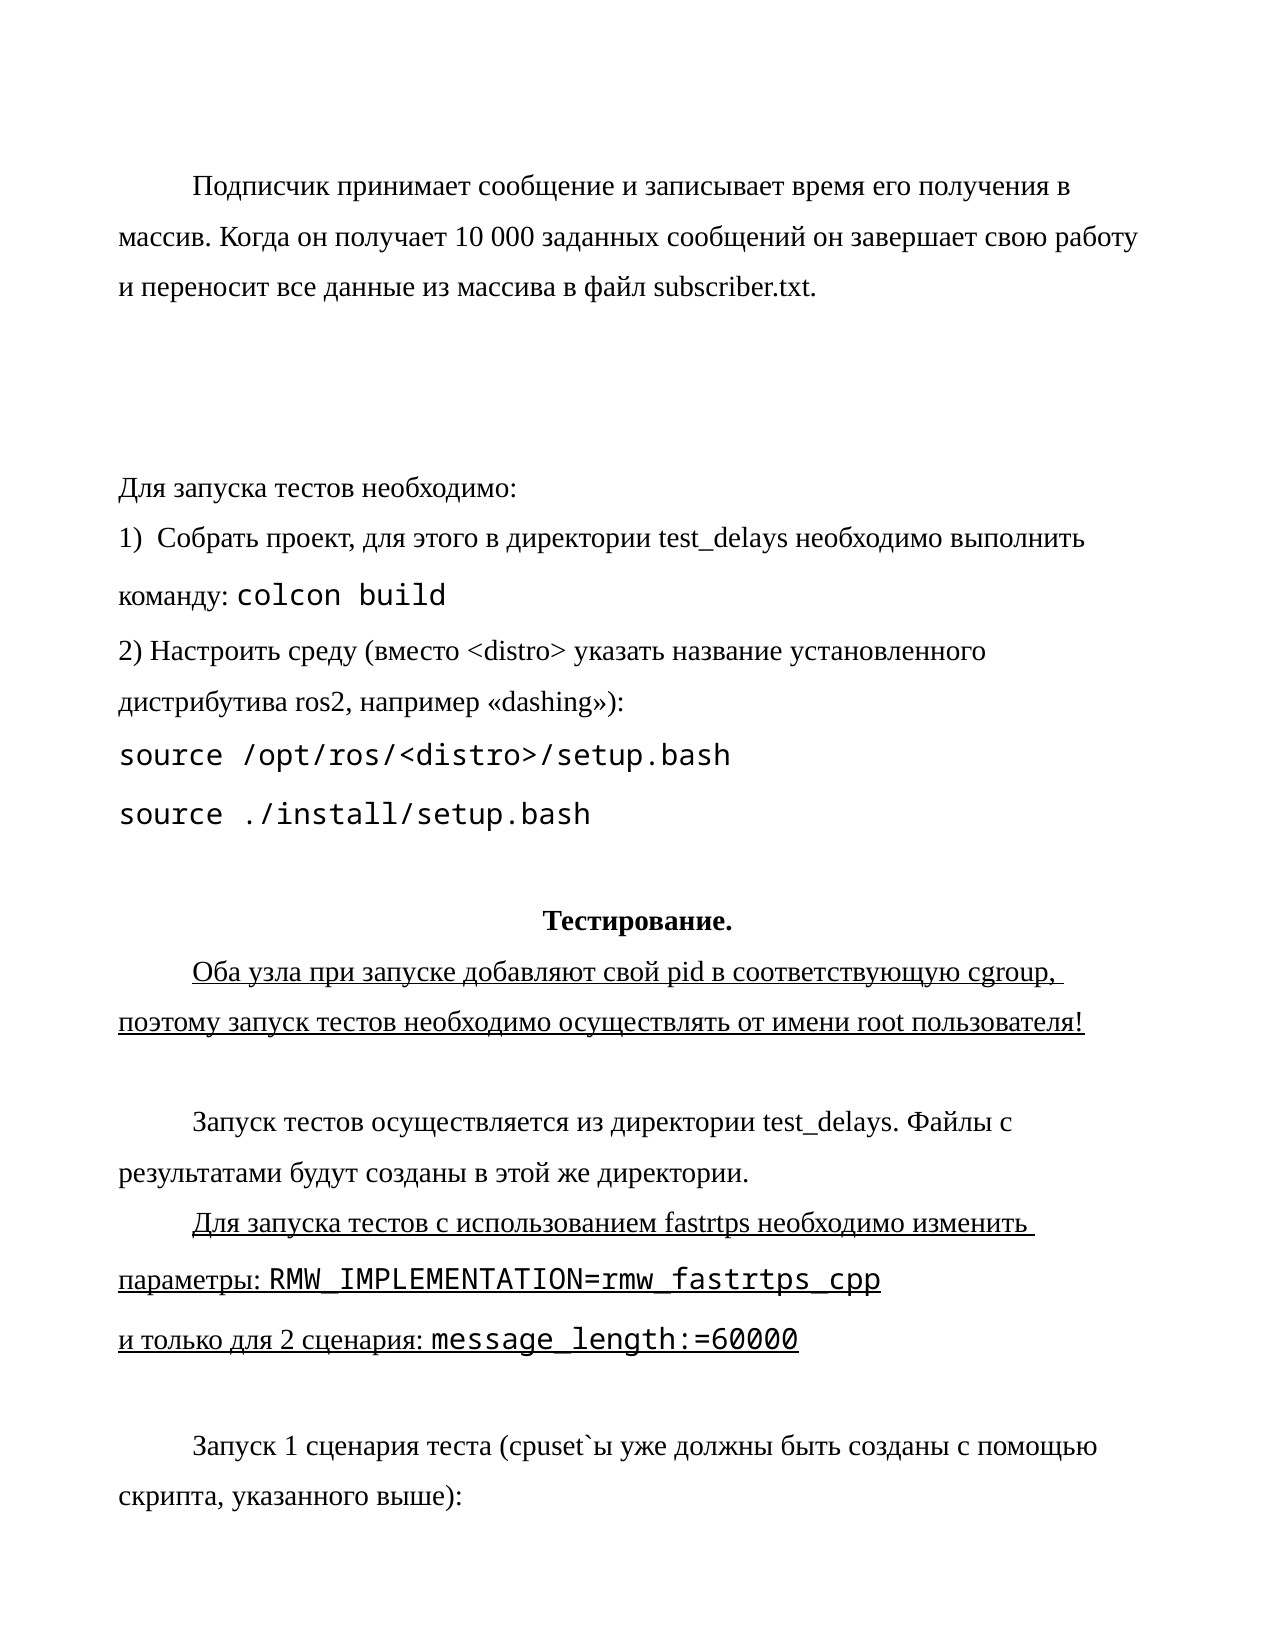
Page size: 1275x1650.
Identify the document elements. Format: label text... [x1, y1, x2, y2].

text Для запуска тестов необходимо: [118, 470, 1157, 504]
text 2) Настроить среду (вместо <distro> указать название установленного дистрибутива ros2, например «dashing»): [118, 633, 1157, 717]
text Тестирование. [118, 903, 1157, 937]
text и только для 2 сценария: message_length:=60000 [118, 1318, 1157, 1358]
text Запуск 1 сценария теста (cpuset`ы уже должны быть созданы с помощью скрипта, указанного выше): [118, 1428, 1157, 1512]
text Запуск тестов осуществляется из директории test_delays. Файлы с результатами будут созданы в этой же директории. [118, 1104, 1157, 1188]
text Для запуска тестов с использованием fastrtps необходимо изменить параметры: RMW_IMPLEMENTATION=rmw_fastrtps_cpp [118, 1205, 1157, 1298]
text Оба узла при запуске добавляют свой pid в соответствующую cgroup, поэтому запуск тестов необходимо осуществлять от имени root пользователя! [118, 954, 1157, 1037]
text source /opt/ros/<distro>/setup.bash [118, 734, 1157, 774]
text 1) Собрать проект, для этого в директории test_delays необходимо выполнить команду: colcon build [118, 521, 1157, 614]
text source ./install/setup.bash [118, 793, 1157, 833]
text Подписчик принимает сообщение и записывает время его получения в массив. Когда он получает 10 000 заданных сообщений он завершает свою работу и переносит все данные из массива в файл subscriber.txt. [118, 168, 1157, 303]
